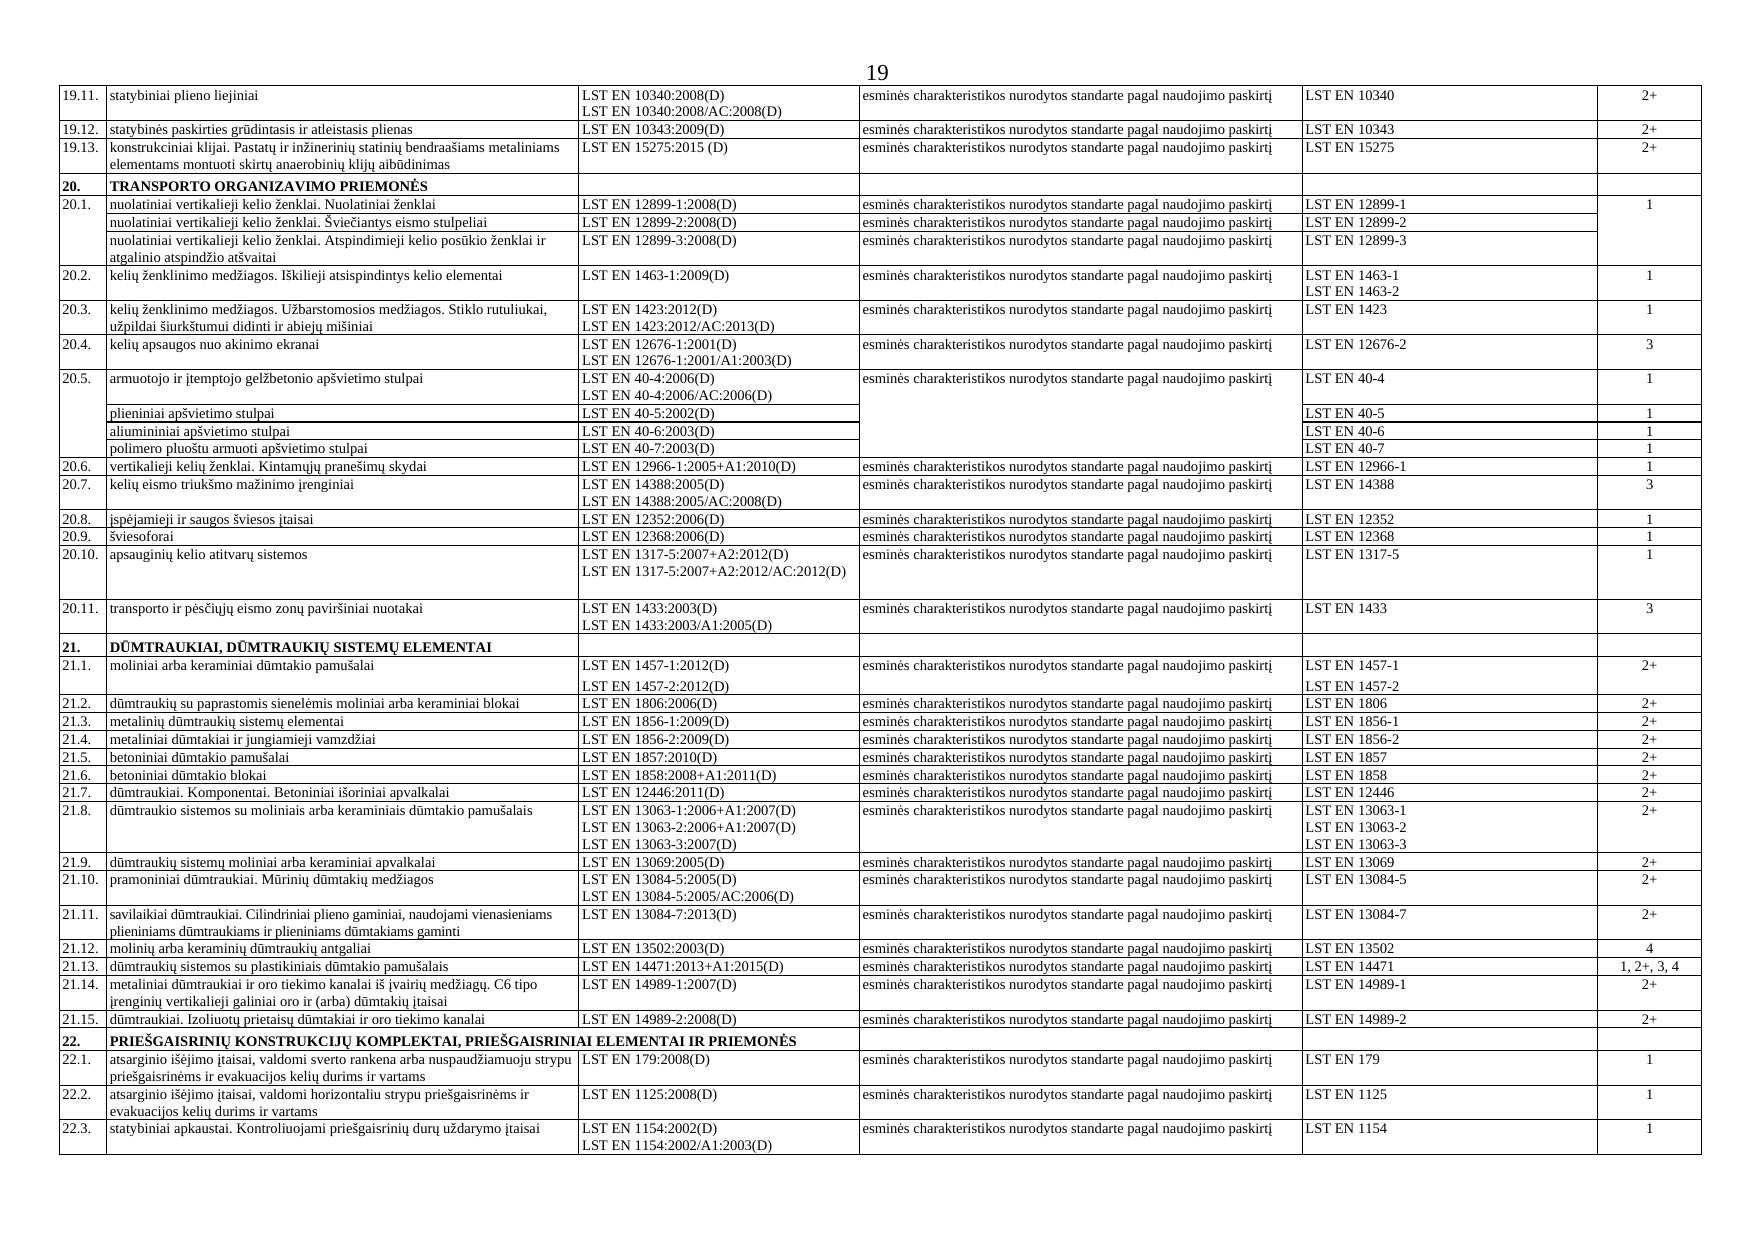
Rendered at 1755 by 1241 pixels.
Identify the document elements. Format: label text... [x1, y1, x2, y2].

table_cell 2+ [1598, 871, 1701, 905]
table_cell 21.12. [60, 940, 106, 957]
table_cell 22.1. [60, 1051, 106, 1084]
table_cell [1702, 85, 1711, 120]
table_cell 20. [60, 174, 106, 195]
table_cell [1702, 527, 1711, 545]
table_cell 20.6. [60, 458, 106, 475]
table_cell 21.2. [60, 695, 106, 712]
table_cell įspėjamieji ir saugos šviesos įtaisai [107, 510, 578, 527]
table_cell 19.13. [60, 139, 106, 172]
table_cell [1702, 475, 1711, 509]
table_cell [860, 676, 1302, 694]
table_cell statybiniai plieno liejiniai [107, 86, 578, 120]
table_cell 20.11. [60, 600, 106, 633]
table_cell armuotojo ir įtemptojo gelžbetonio apšvietimo stulpai [107, 370, 578, 403]
table_cell esminės charakteristikos nurodytos standarte pagal naudojimo paskirtį [860, 301, 1302, 334]
table_cell 20.10. [60, 546, 106, 599]
table_cell [1598, 676, 1701, 694]
table_cell [1702, 957, 1711, 975]
table_cell LST EN 1463-1:2009(D) [579, 266, 859, 300]
table_cell LST EN 1457-1 [1303, 657, 1597, 676]
table_cell [1702, 404, 1711, 421]
table_cell LST EN 10343:2009(D) [579, 121, 859, 138]
table_cell LST EN 12899-3 [1303, 232, 1597, 265]
table_cell LST EN 1125:2008(D) [579, 1086, 859, 1119]
table_cell LST EN 13084-7:2013(D) [579, 906, 859, 939]
table_cell 2+ [1598, 853, 1701, 870]
table_cell kelių ženklinimo medžiagos. Užbarstomosios medžiagos. Stiklo rutuliukai, užpildai šiurkštumui didinti ir abiejų mišiniai [107, 301, 578, 334]
table_cell [579, 174, 859, 195]
table_cell LST EN 13502:2003(D) [579, 940, 859, 957]
table_cell LST EN 1857:2010(D) [579, 749, 859, 765]
table_cell LST EN 12368:2006(D) [579, 528, 859, 545]
table_cell konstrukciniai klijai. Pastatų ir inžinerinių statinių bendraašiams metaliniams elementams montuoti skirtų anaerobinių klijų aibūdinimas [107, 139, 578, 172]
table_cell LST EN 179:2008(D) [579, 1051, 859, 1084]
table_cell [1702, 939, 1711, 957]
table_cell esminės charakteristikos nurodytos standarte pagal naudojimo paskirtį [860, 1086, 1302, 1119]
table_cell LST EN 1858 [1303, 766, 1597, 783]
table_cell LST EN 1457-1:2012(D) [579, 657, 859, 676]
table_cell 2+ [1598, 657, 1701, 676]
table_cell LST EN 13084-7 [1303, 906, 1597, 939]
table_cell 1 [1598, 458, 1701, 475]
table_cell LST EN 13084-5:2005(D) LST EN 13084-5:2005/AC:2006(D) [579, 871, 859, 905]
table_cell LST EN 12966-1:2005+A1:2010(D) [579, 458, 859, 475]
table_cell šviesoforai [107, 528, 578, 545]
table_cell esminės charakteristikos nurodytos standarte pagal naudojimo paskirtį [860, 600, 1302, 633]
table_cell 21.9. [60, 853, 106, 870]
table_cell 20.7. [60, 476, 106, 509]
table_cell LST EN 10340 [1303, 86, 1597, 120]
table_cell LST EN 10340:2008(D) LST EN 10340:2008/AC:2008(D) [579, 86, 859, 120]
table_cell betoniniai dūmtakio blokai [107, 766, 578, 783]
table_cell esminės charakteristikos nurodytos standarte pagal naudojimo paskirtį [860, 86, 1302, 120]
table_cell 2+ [1598, 906, 1701, 939]
table_cell LST EN 13084-5 [1303, 871, 1597, 905]
table_cell atsarginio išėjimo įtaisai, valdomi horizontaliu strypu priešgaisrinėms ir evakuacijos kelių durims ir vartams [107, 1086, 578, 1119]
table_cell 20.2. [60, 266, 106, 300]
table_cell LST EN 15275:2015 (D) [579, 139, 859, 172]
table_cell 1 [1598, 1120, 1701, 1154]
table_cell LST EN 40-4:2006(D) LST EN 40-4:2006/AC:2006(D) [579, 370, 859, 403]
table_cell LST EN 12446:2011(D) [579, 784, 859, 801]
table_cell esminės charakteristikos nurodytos standarte pagal naudojimo paskirtį [860, 139, 1302, 172]
table_cell LST EN 1457-2 [1303, 676, 1597, 694]
table_cell esminės charakteristikos nurodytos standarte pagal naudojimo paskirtį [860, 695, 1302, 712]
table_cell [1702, 265, 1711, 300]
table_cell transporto ir pėsčiųjų eismo zonų paviršiniai nuotakai [107, 600, 578, 633]
table_cell [1702, 975, 1711, 1009]
table_cell [1702, 852, 1711, 870]
table_cell apsauginių kelio atitvarų sistemos [107, 546, 578, 599]
table_cell esminės charakteristikos nurodytos standarte pagal naudojimo paskirtį [860, 784, 1302, 801]
table_cell esminės charakteristikos nurodytos standarte pagal naudojimo paskirtį [860, 196, 1302, 213]
table_cell 1 [1598, 370, 1701, 403]
table_cell 1 [1598, 266, 1701, 300]
table_cell [1702, 656, 1711, 676]
table_cell [1702, 439, 1711, 457]
table_cell LST EN 1858:2008+A1:2011(D) [579, 766, 859, 783]
table_cell esminės charakteristikos nurodytos standarte pagal naudojimo paskirtį [860, 766, 1302, 783]
table_cell LST EN 12899-1:2008(D) [579, 196, 859, 213]
table_cell LST EN 40-5:2002(D) [579, 405, 859, 421]
table_cell 21.5. [60, 749, 106, 765]
table_cell [860, 634, 1302, 656]
table_cell 19.12. [60, 121, 106, 138]
table_cell 2+ [1598, 139, 1701, 172]
table_cell [1702, 120, 1711, 138]
table_cell esminės charakteristikos nurodytos standarte pagal naudojimo paskirtį [860, 528, 1302, 545]
table_cell nuolatiniai vertikalieji kelio ženklai. Atspindimieji kelio posūkio ženklai ir atgalinio atspindžio atšvaitai [107, 232, 578, 265]
table_cell [1303, 634, 1597, 656]
table_cell LST EN 1433:2003(D) LST EN 1433:2003/A1:2005(D) [579, 600, 859, 633]
table_cell 21.3. [60, 713, 106, 730]
table_cell esminės charakteristikos nurodytos standarte pagal naudojimo paskirtį [860, 476, 1302, 509]
table_cell 2+ [1598, 86, 1701, 120]
table_cell [1702, 1050, 1711, 1084]
table_cell [1702, 801, 1711, 852]
table_cell 4 [1598, 940, 1701, 957]
table_cell [860, 174, 1302, 195]
table_cell 1 [1598, 510, 1701, 527]
table_cell 1 [1598, 1051, 1701, 1084]
table_cell LST EN 1317-5:2007+A2:2012(D) LST EN 1317-5:2007+A2:2012/AC:2012(D) [579, 546, 859, 599]
table_cell [1702, 633, 1711, 656]
table_cell betoniniai dūmtakio pamušalai [107, 749, 578, 765]
table_cell statybiniai apkaustai. Kontroliuojami priešgaisrinių durų uždarymo įtaisai [107, 1120, 578, 1154]
table_cell 2+ [1598, 713, 1701, 730]
table_cell [1702, 748, 1711, 765]
table_cell esminės charakteristikos nurodytos standarte pagal naudojimo paskirtį [860, 335, 1302, 369]
table_cell polimero pluoštu armuoti apšvietimo stulpai [107, 440, 578, 457]
table_cell LST EN 14989-2 [1303, 1011, 1597, 1027]
table_cell pramoniniai dūmtraukiai. Mūrinių dūmtakių medžiagos [107, 871, 578, 905]
table_cell LST EN 1806 [1303, 695, 1597, 712]
table_cell [1702, 1119, 1711, 1154]
table_cell [1303, 174, 1597, 195]
table_cell LST EN 40-7:2003(D) [579, 440, 859, 457]
table_cell [1702, 300, 1711, 334]
table_cell LST EN 40-6:2003(D) [579, 423, 859, 439]
table_cell esminės charakteristikos nurodytos standarte pagal naudojimo paskirtį [860, 713, 1302, 730]
table_cell metaliniai dūmtraukiai ir oro tiekimo kanalai iš įvairių medžiagų. C6 tipo įrenginių vertikalieji galiniai oro ir (arba) dūmtakių įtaisai [107, 976, 578, 1009]
table_cell LST EN 1423:2012(D) LST EN 1423:2012/AC:2013(D) [579, 301, 859, 334]
table_cell LST EN 1154 [1303, 1120, 1597, 1154]
table_cell [1702, 783, 1711, 801]
table_cell 1 [1598, 301, 1701, 334]
table_cell LST EN 1423 [1303, 301, 1597, 334]
table_cell 1 [1598, 528, 1701, 545]
table_cell [1598, 634, 1701, 656]
table_cell LST EN 14388:2005(D) LST EN 14388:2005/AC:2008(D) [579, 476, 859, 509]
table_cell 1 [1598, 405, 1701, 421]
table_cell 20.9. [60, 528, 106, 545]
table_cell savilaikiai dūmtraukiai. Cilindriniai plieno gaminiai, naudojami vienasieniams plieniniams dūmtraukiams ir plieniniams dūmtakiams gaminti [107, 906, 578, 939]
table_cell [1702, 545, 1711, 599]
table_cell LST EN 1856-2 [1303, 731, 1597, 747]
table_cell [1702, 213, 1711, 231]
table_cell [1702, 1010, 1711, 1027]
table_cell dūmtraukių su paprastomis sienelėmis moliniai arba keraminiai blokai [107, 695, 578, 712]
table_cell atsarginio išėjimo įtaisai, valdomi sverto rankena arba nuspaudžiamuoju strypu priešgaisrinėms ir evakuacijos kelių durims ir vartams [107, 1051, 578, 1084]
table_cell nuolatiniai vertikalieji kelio ženklai. Šviečiantys eismo stulpeliai [107, 214, 578, 231]
table_cell 1 [1598, 1086, 1701, 1119]
table_cell 3 [1598, 335, 1701, 369]
table_cell statybinės paskirties grūdintasis ir atleistasis plienas [107, 121, 578, 138]
table_cell metaliniai dūmtakiai ir jungiamieji vamzdžiai [107, 731, 578, 747]
table_cell LST EN 14388 [1303, 476, 1597, 509]
table_cell LST EN 14471 [1303, 958, 1597, 975]
table_cell 19.11. [60, 86, 106, 120]
table_cell nuolatiniai vertikalieji kelio ženklai. Nuolatiniai ženklai [107, 196, 578, 213]
table_cell 22.2. [60, 1086, 106, 1119]
table_cell 2+ [1598, 695, 1701, 712]
table_cell kelių ženklinimo medžiagos. Iškilieji atsispindintys kelio elementai [107, 266, 578, 300]
table_cell esminės charakteristikos nurodytos standarte pagal naudojimo paskirtį [860, 370, 1302, 457]
table_cell LST EN 14989-1 [1303, 976, 1597, 1009]
table_cell 2+ [1598, 784, 1701, 801]
table_cell LST EN 12446 [1303, 784, 1597, 801]
table_cell LST EN 40-7 [1303, 440, 1597, 457]
table_cell LST EN 40-6 [1303, 423, 1597, 439]
table_cell LST EN 1857 [1303, 749, 1597, 765]
table_cell LST EN 1433 [1303, 600, 1597, 633]
table_cell dūmtraukių sistemos su plastikiniais dūmtakio pamušalais [107, 958, 578, 975]
table_cell LST EN 40-4 [1303, 370, 1597, 403]
table_cell dūmtraukių sistemų moliniai arba keraminiai apvalkalai [107, 853, 578, 870]
table_cell [1702, 138, 1711, 172]
table_cell esminės charakteristikos nurodytos standarte pagal naudojimo paskirtį [860, 1011, 1302, 1027]
table_cell esminės charakteristikos nurodytos standarte pagal naudojimo paskirtį [860, 458, 1302, 475]
table_cell [860, 1028, 1302, 1050]
table_cell esminės charakteristikos nurodytos standarte pagal naudojimo paskirtį [860, 749, 1302, 765]
table_cell 21.6. [60, 766, 106, 783]
table_cell 21.8. [60, 802, 106, 852]
table_cell LST EN 1125 [1303, 1086, 1597, 1119]
table_cell metalinių dūmtraukių sistemų elementai [107, 713, 578, 730]
table_cell esminės charakteristikos nurodytos standarte pagal naudojimo paskirtį [860, 510, 1302, 527]
table_cell LST EN 12899-2 [1303, 214, 1597, 231]
table_cell LST EN 13063-1 LST EN 13063-2 LST EN 13063-3 [1303, 802, 1597, 852]
table_cell LST EN 179 [1303, 1051, 1597, 1084]
table_cell [1702, 905, 1711, 939]
table_cell 1 [1598, 423, 1701, 439]
table_cell LST EN 1856-1:2009(D) [579, 713, 859, 730]
table_cell LST EN 1856-1 [1303, 713, 1597, 730]
table_cell 1 [1598, 440, 1701, 457]
table_cell 1 [1598, 196, 1701, 265]
table_cell LST EN 12899-2:2008(D) [579, 214, 859, 231]
table_cell [1702, 231, 1711, 265]
table_cell [1702, 457, 1711, 475]
table_cell [1702, 334, 1711, 369]
table_cell 21.7. [60, 784, 106, 801]
table_cell LST EN 1806:2006(D) [579, 695, 859, 712]
table_cell kelių eismo triukšmo mažinimo įrenginiai [107, 476, 578, 509]
table_cell dūmtraukiai. Izoliuotų prietaisų dūmtakiai ir oro tiekimo kanalai [107, 1011, 578, 1027]
table_cell LST EN 14989-1:2007(D) [579, 976, 859, 1009]
table_cell LST EN 14989-2:2008(D) [579, 1011, 859, 1027]
table_cell 2+ [1598, 121, 1701, 138]
table_cell LST EN 15275 [1303, 139, 1597, 172]
table_cell 21.14. [60, 976, 106, 1009]
table_cell 20.5. [60, 370, 106, 457]
table_cell [1598, 1028, 1701, 1050]
table_cell 21.4. [60, 731, 106, 747]
table_cell 2+ [1598, 731, 1701, 747]
table_cell LST EN 12368 [1303, 528, 1597, 545]
table_cell 2+ [1598, 1011, 1701, 1027]
table_cell esminės charakteristikos nurodytos standarte pagal naudojimo paskirtį [860, 906, 1302, 939]
table_cell 20.1. [60, 196, 106, 265]
table_cell LST EN 1154:2002(D) LST EN 1154:2002/A1:2003(D) [579, 1120, 859, 1154]
table_cell LST EN 12676-2 [1303, 335, 1597, 369]
table_cell esminės charakteristikos nurodytos standarte pagal naudojimo paskirtį [860, 871, 1302, 905]
table_cell 3 [1598, 476, 1701, 509]
table_cell dūmtraukiai. Komponentai. Betoniniai išoriniai apvalkalai [107, 784, 578, 801]
table_cell 20.3. [60, 301, 106, 334]
table_cell moliniai arba keraminiai dūmtakio pamušalai [107, 657, 578, 694]
table_cell [1303, 1028, 1597, 1050]
table_cell LST EN 12899-1 [1303, 196, 1597, 213]
table_cell esminės charakteristikos nurodytos standarte pagal naudojimo paskirtį [860, 121, 1302, 138]
table_cell LST EN 12352 [1303, 510, 1597, 527]
table_cell 21.13. [60, 958, 106, 975]
table_cell dūmtraukio sistemos su moliniais arba keraminiais dūmtakio pamušalais [107, 802, 578, 852]
table_cell 20.4. [60, 335, 106, 369]
table_cell LST EN 13069 [1303, 853, 1597, 870]
table_cell LST EN 14471:2013+A1:2015(D) [579, 958, 859, 975]
table_cell [1702, 421, 1711, 439]
table_cell esminės charakteristikos nurodytos standarte pagal naudojimo paskirtį [860, 657, 1302, 676]
table_cell LST EN 1463-1 LST EN 1463-2 [1303, 266, 1597, 300]
table_cell [1702, 730, 1711, 747]
table_cell 22. [60, 1028, 106, 1050]
table_cell TRANSPORTO ORGANIZAVIMO PRIEMONĖS [107, 174, 578, 195]
table_cell esminės charakteristikos nurodytos standarte pagal naudojimo paskirtį [860, 1120, 1302, 1154]
table_cell 22.3. [60, 1120, 106, 1154]
table_cell [1702, 509, 1711, 527]
table_cell LST EN 1457-2:2012(D) [579, 676, 859, 694]
table_cell vertikalieji kelių ženklai. Kintamųjų pranešimų skydai [107, 458, 578, 475]
table_cell 1 [1598, 546, 1701, 599]
table_cell esminės charakteristikos nurodytos standarte pagal naudojimo paskirtį [860, 232, 1302, 265]
table_cell kelių apsaugos nuo akinimo ekranai [107, 335, 578, 369]
table_cell 21. [60, 634, 106, 656]
table_cell 2+ [1598, 976, 1701, 1009]
table_cell [1702, 694, 1711, 712]
table_cell [1702, 599, 1711, 633]
table_cell esminės charakteristikos nurodytos standarte pagal naudojimo paskirtį [860, 976, 1302, 1009]
table_cell LST EN 40-5 [1303, 405, 1597, 421]
table_cell esminės charakteristikos nurodytos standarte pagal naudojimo paskirtį [860, 266, 1302, 300]
table_cell LST EN 12676-1:2001(D) LST EN 12676-1:2001/A1:2003(D) [579, 335, 859, 369]
table_cell 20.8. [60, 510, 106, 527]
table_cell [1598, 174, 1701, 195]
table_cell esminės charakteristikos nurodytos standarte pagal naudojimo paskirtį [860, 940, 1302, 957]
table_cell esminės charakteristikos nurodytos standarte pagal naudojimo paskirtį [860, 1051, 1302, 1084]
table_cell esminės charakteristikos nurodytos standarte pagal naudojimo paskirtį [860, 802, 1302, 852]
table_cell 2+ [1598, 749, 1701, 765]
table_cell 21.1. [60, 657, 106, 694]
table_cell PRIEŠGAISRINIŲ KONSTRUKCIJŲ KOMPLEKTAI, PRIEŠGAISRINIAI ELEMENTAI IR PRIEMONĖS [107, 1028, 859, 1050]
table_cell molinių arba keraminių dūmtraukių antgaliai [107, 940, 578, 957]
table_cell LST EN 13069:2005(D) [579, 853, 859, 870]
table_cell [1702, 712, 1711, 730]
table_cell LST EN 1317-5 [1303, 546, 1597, 599]
table_cell esminės charakteristikos nurodytos standarte pagal naudojimo paskirtį [860, 731, 1302, 747]
table_cell LST EN 13063-1:2006+A1:2007(D) LST EN 13063-2:2006+A1:2007(D) LST EN 13063-3:2007(D) [579, 802, 859, 852]
table_cell esminės charakteristikos nurodytos standarte pagal naudojimo paskirtį [860, 546, 1302, 599]
table_cell [1702, 173, 1711, 195]
table_cell 2+ [1598, 766, 1701, 783]
table_cell plieniniai apšvietimo stulpai [107, 405, 578, 421]
table_cell esminės charakteristikos nurodytos standarte pagal naudojimo paskirtį [860, 214, 1302, 231]
table_cell LST EN 12352:2006(D) [579, 510, 859, 527]
table_cell [1702, 1085, 1711, 1119]
table_cell LST EN 10343 [1303, 121, 1597, 138]
table_cell 21.10. [60, 871, 106, 905]
table_cell 21.15. [60, 1011, 106, 1027]
table_cell LST EN 12966-1 [1303, 458, 1597, 475]
table_cell [579, 634, 859, 656]
table_cell [1702, 195, 1711, 213]
table_cell aliumininiai apšvietimo stulpai [107, 423, 578, 439]
table_cell [1702, 1027, 1711, 1050]
table_cell LST EN 12899-3:2008(D) [579, 232, 859, 265]
table_cell esminės charakteristikos nurodytos standarte pagal naudojimo paskirtį [860, 958, 1302, 975]
table_cell [1702, 676, 1711, 694]
table_cell [1702, 369, 1711, 403]
table_cell LST EN 13502 [1303, 940, 1597, 957]
table_cell 2+ [1598, 802, 1701, 852]
table_cell 1, 2+, 3, 4 [1598, 958, 1701, 975]
table_cell [1702, 870, 1711, 905]
table_cell 21.11. [60, 906, 106, 939]
table_cell esminės charakteristikos nurodytos standarte pagal naudojimo paskirtį [860, 853, 1302, 870]
table_cell LST EN 1856-2:2009(D) [579, 731, 859, 747]
table_cell 3 [1598, 600, 1701, 633]
table_cell DŪMTRAUKIAI, DŪMTRAUKIŲ SISTEMŲ ELEMENTAI [107, 634, 578, 656]
table_cell [1702, 765, 1711, 783]
